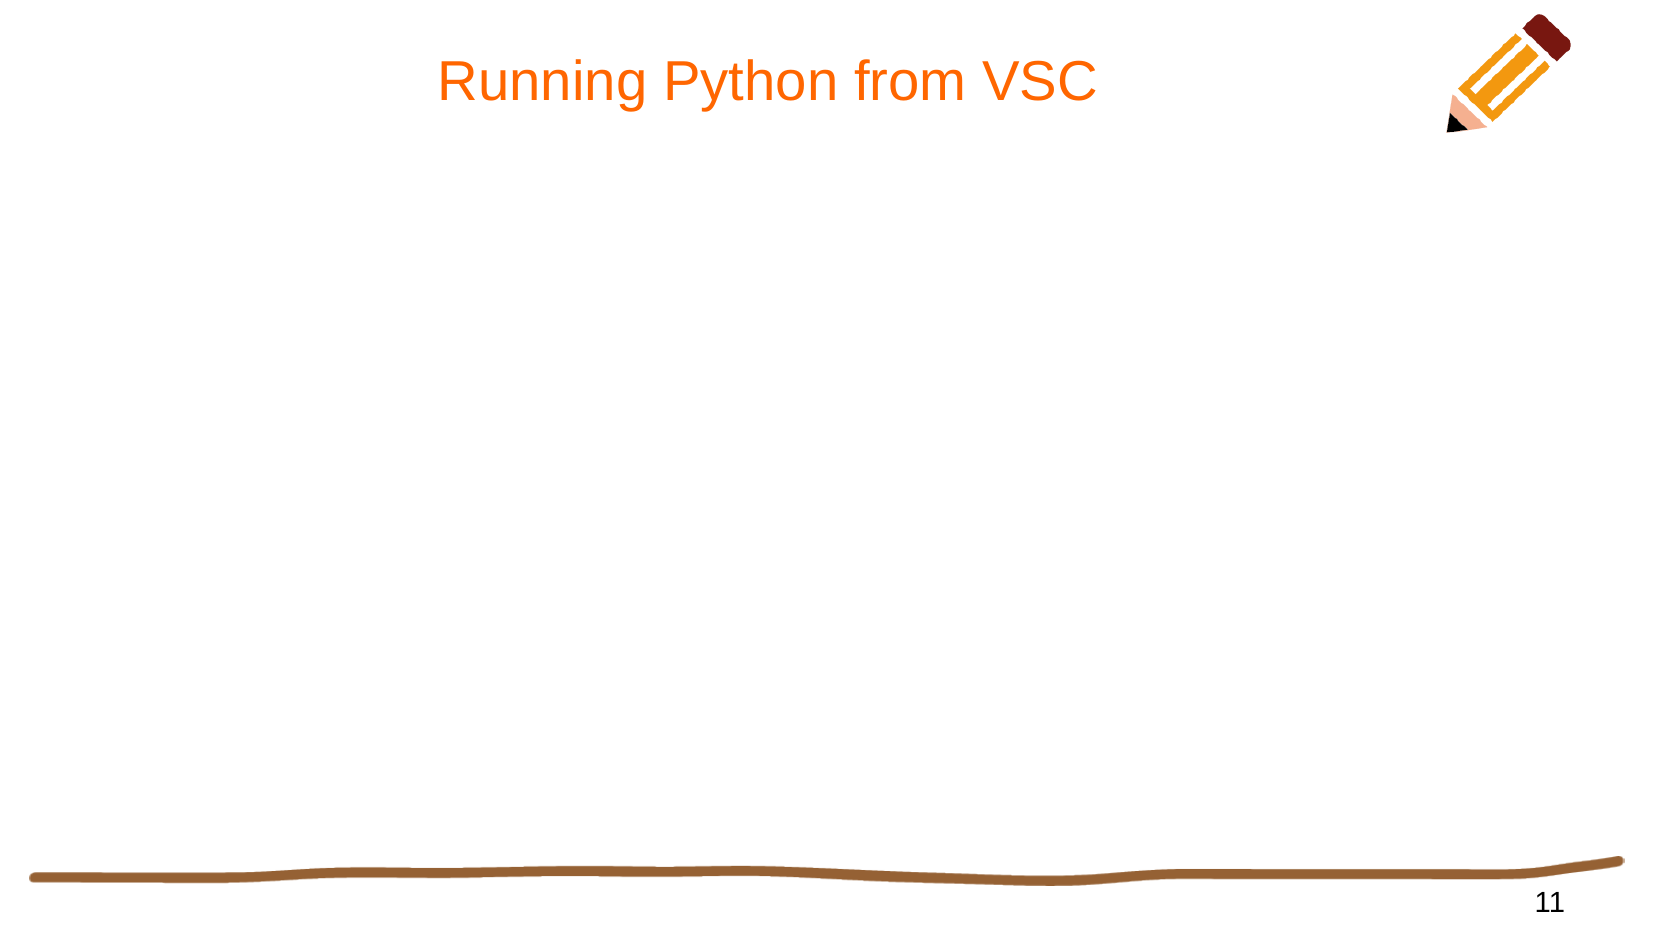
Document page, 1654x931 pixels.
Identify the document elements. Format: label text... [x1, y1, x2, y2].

title Running Python from VSC [88, 29, 1447, 133]
picture [29, 856, 1625, 886]
picture [1446, 14, 1571, 133]
